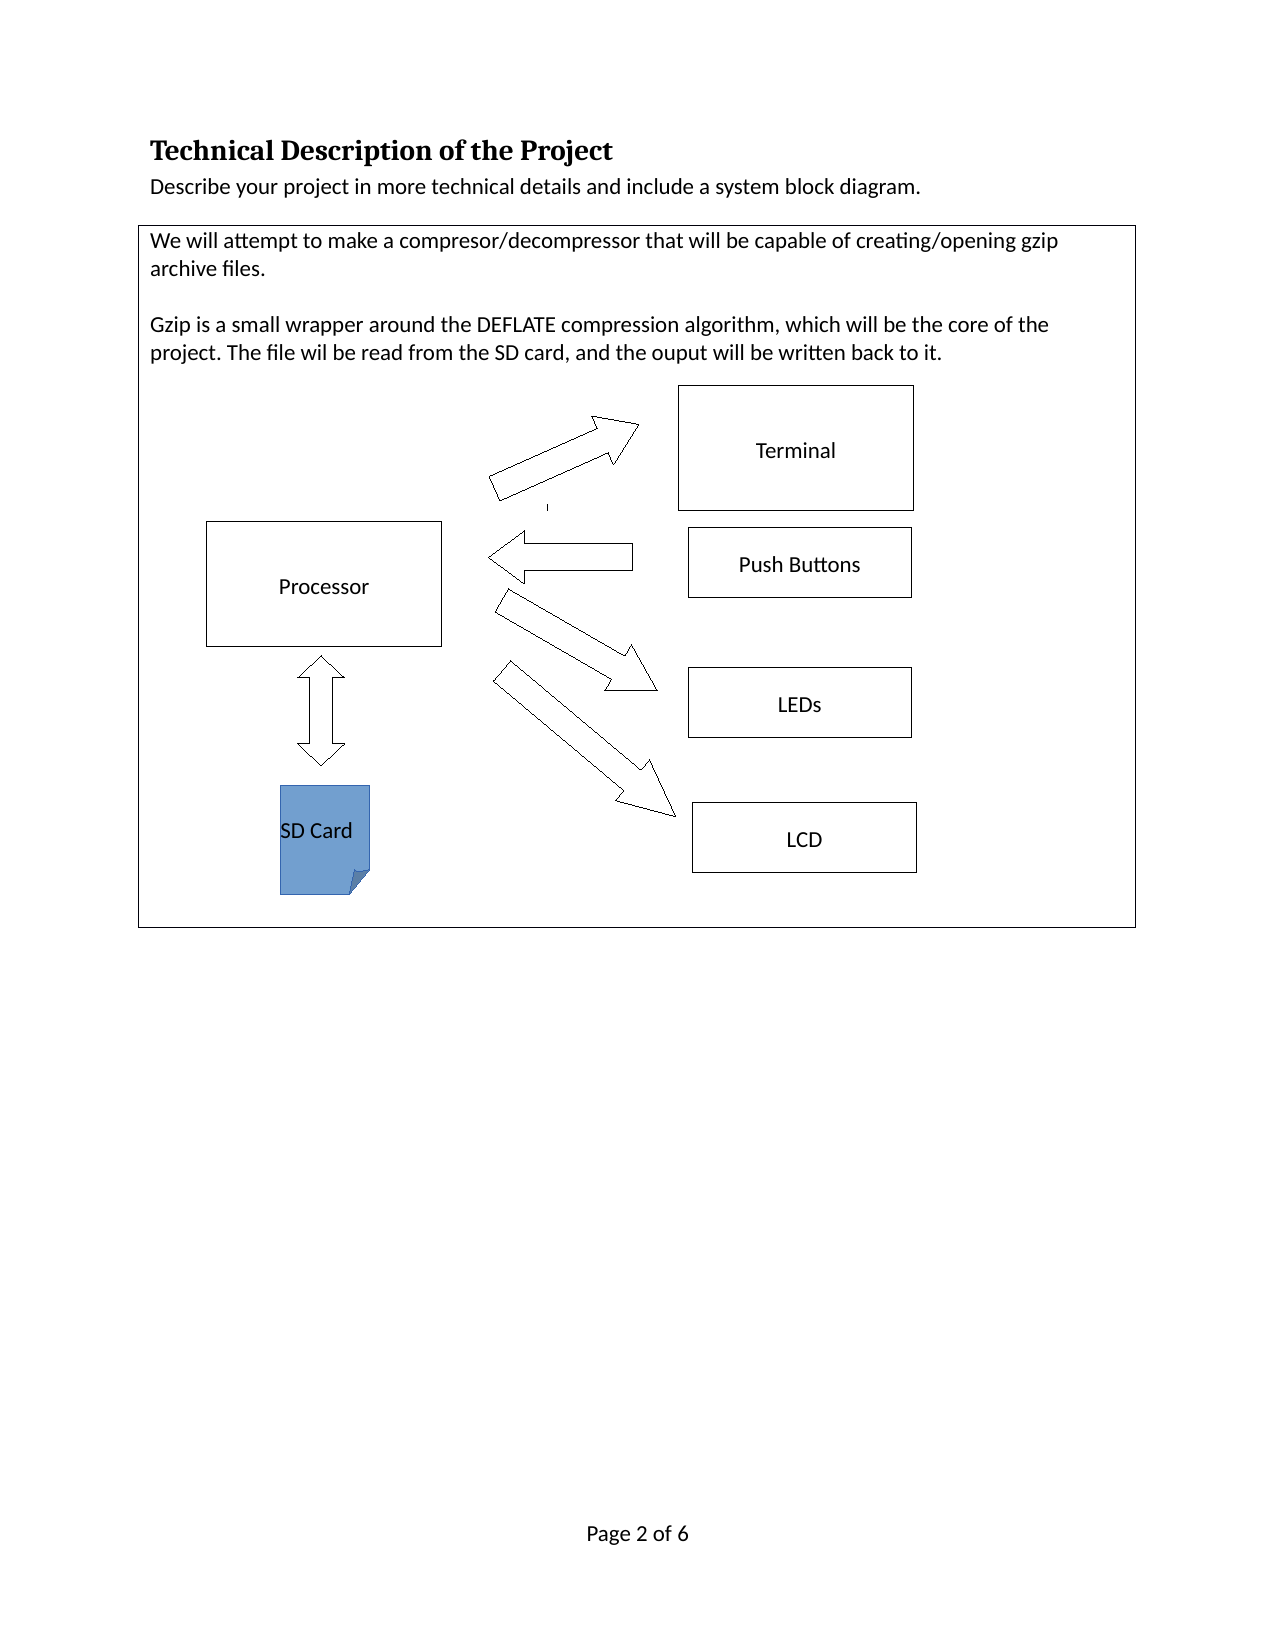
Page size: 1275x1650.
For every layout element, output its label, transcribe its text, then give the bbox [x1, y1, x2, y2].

subtitle Technical Description of the Project [150, 134, 1125, 167]
text Describe your project in more technical details and include a system block diagram. [150, 172, 1125, 200]
table_header We will attempt to make a compresor/decompressor that will be capable of creating/opening gzip archive files. Gzip is a small wrapper around the DEFLATE compression algorithm, which will be the core of the project. The file wil be read from the SD card, and the ouput will be written back to it. [139, 226, 1135, 927]
